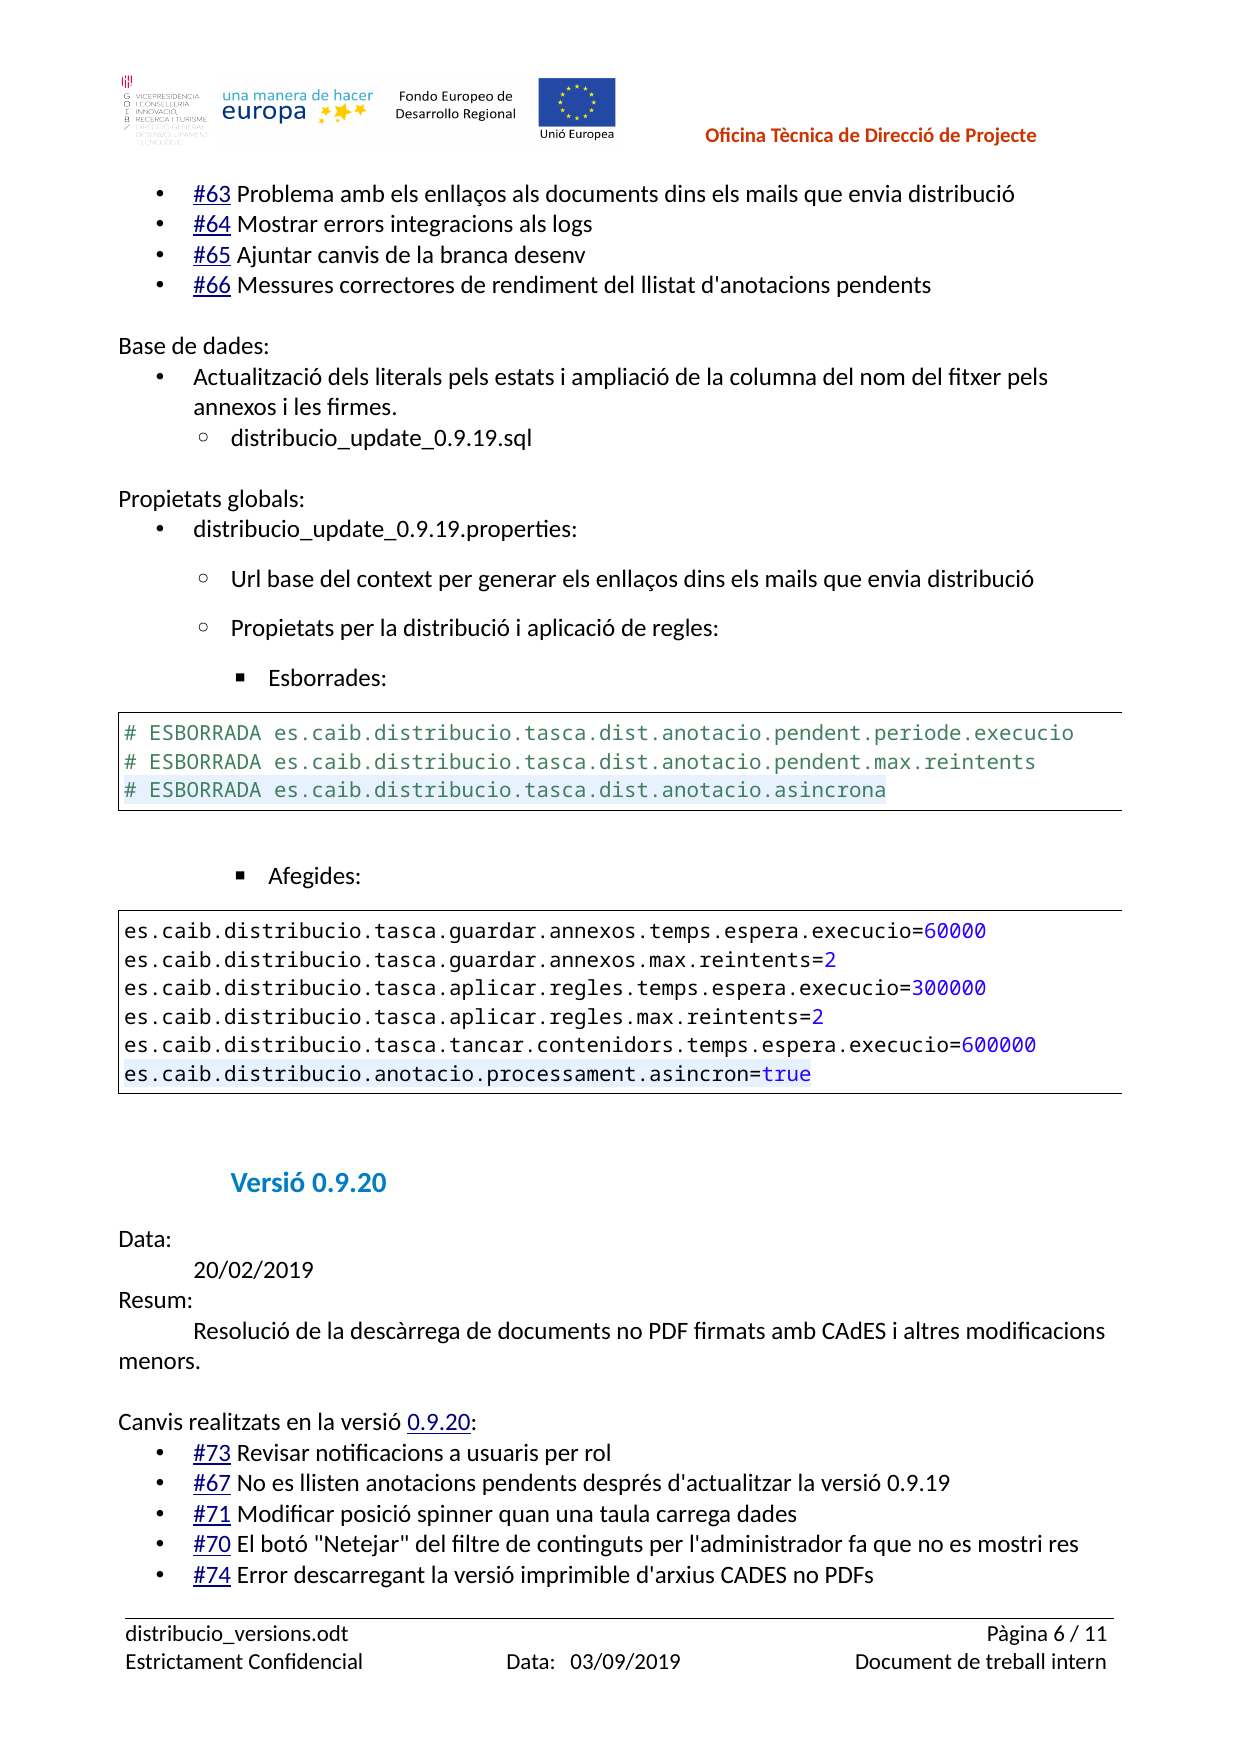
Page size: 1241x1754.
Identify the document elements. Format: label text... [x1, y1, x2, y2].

list Afegides: [231, 860, 1122, 891]
text Base de dades: [118, 330, 1122, 361]
text Propietats globals: [118, 483, 1122, 513]
picture [219, 73, 621, 147]
list #65 Ajuntar canvis de la branca desenv [156, 239, 1122, 269]
text Canvis realitzats en la versió 0.9.20: [118, 1407, 1122, 1437]
table_header es.caib.distribucio.tasca.guardar.annexos.temps.espera.execucio=60000 es.caib.distribucio.tasca.guardar.annexos.max.reintents=2 es.caib.distribucio.tasca.aplicar.regles.temps.espera.execucio=300000 es.caib.distribucio.tasca.aplicar.regles.max.reintents=2 es.caib.distribucio.tasca.tancar.contenidors.temps.espera.execucio=600000 es.caib.distribucio.anotacio.processament.asincron=true [119, 911, 1122, 1093]
list #66 Messures correctores de rendiment del llistat d'anotacions pendents [156, 269, 1122, 300]
text 20/02/2019 [118, 1254, 1122, 1284]
picture [118, 73, 213, 147]
text Resolució de la descàrrega de documents no PDF firmats amb CAdES i altres modificacions menors. [118, 1315, 1122, 1376]
list #70 El botó "Netejar" del filtre de continguts per l'administrador fa que no es mostri res [156, 1529, 1122, 1559]
list Esborrades: [231, 662, 1122, 693]
list #64 Mostrar errors integracions als logs [156, 208, 1122, 239]
list #73 Revisar notificacions a usuaris per rol [156, 1437, 1122, 1468]
list #71 Modificar posició spinner quan una taula carrega dades [156, 1498, 1122, 1529]
list Url base del context per generar els enllaços dins els mails que envia distribució [193, 563, 1122, 593]
list #63 Problema amb els enllaços als documents dins els mails que envia distribució [156, 178, 1122, 208]
list Actualització dels literals pels estats i ampliació de la columna del nom del fitxer pels annexos i les firmes. [156, 361, 1122, 422]
text Resum: [118, 1284, 1122, 1315]
subtitle Versió 0.9.20 [153, 1164, 1122, 1200]
list #67 No es llisten anotacions pendents després d'actualitzar la versió 0.9.19 [156, 1468, 1122, 1498]
list distribucio_update_0.9.19.properties: [156, 513, 1122, 544]
text Data: [118, 1223, 1122, 1254]
table_header # ESBORRADA es.caib.distribucio.tasca.dist.anotacio.pendent.periode.execucio # ESBORRADA es.caib.distribucio.tasca.dist.anotacio.pendent.max.reintents # ESBORRADA es.caib.distribucio.tasca.dist.anotacio.asincrona [119, 713, 1122, 809]
list Propietats per la distribució i aplicació de regles: [193, 613, 1122, 643]
list distribucio_update_0.9.19.sql [193, 422, 1122, 452]
list #74 Error descarregant la versió imprimible d'arxius CADES no PDFs [156, 1559, 1122, 1590]
